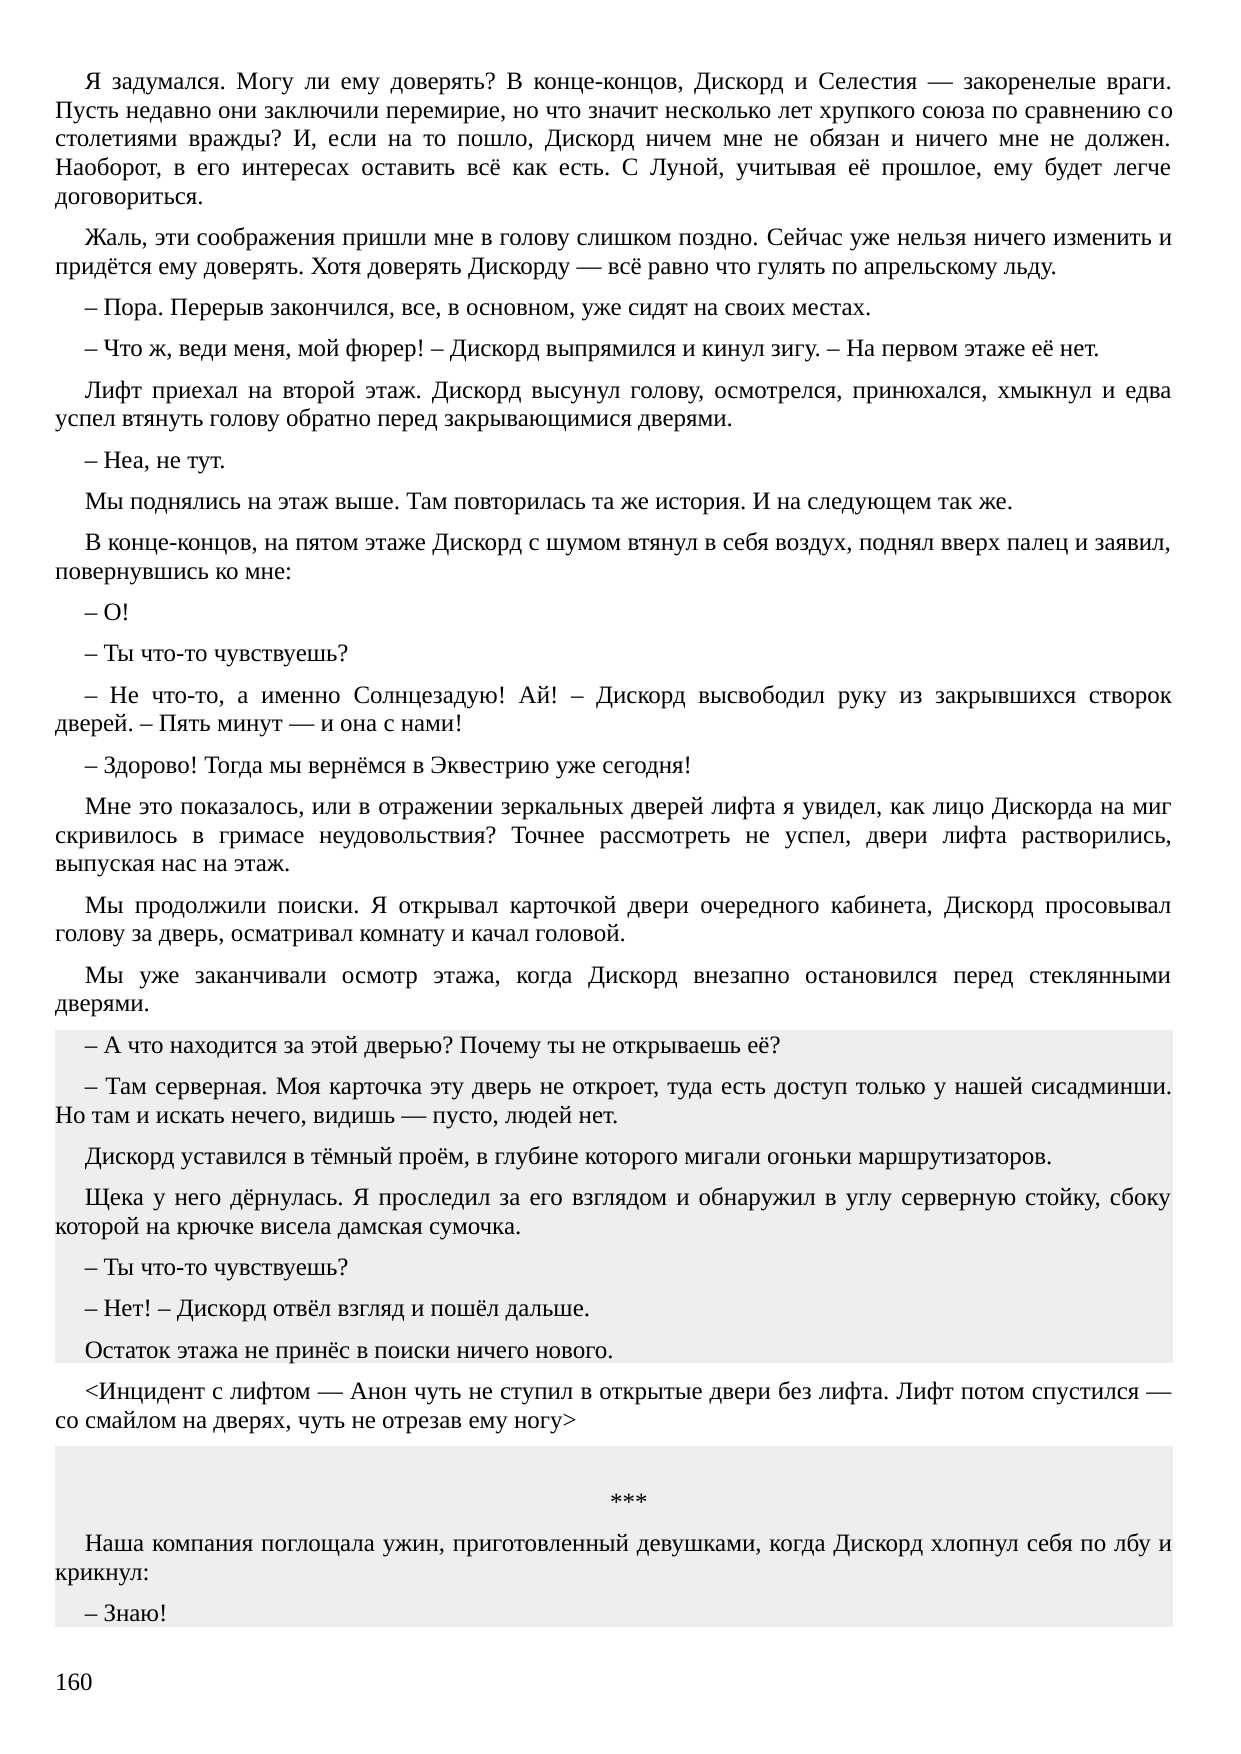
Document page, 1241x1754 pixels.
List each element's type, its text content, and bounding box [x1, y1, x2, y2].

text Жаль, эти соображения пришли мне в голову слишком поздно. Сейчас уже нельзя ничего изменить и придётся ему доверять. Хотя доверять Дискорду — всё равно что гулять по апрельскому льду. [55, 222, 1173, 280]
text Мне это показалось, или в отражении зеркальных дверей лифта я увидел, как лицо Дискорда на миг скривилось в гримасе неудовольствия? Точнее рассмотреть не успел, двери лифта растворились, выпуская нас на этаж. [55, 791, 1173, 877]
text – Ты что-то чувствуешь? [55, 1252, 1173, 1281]
text – А что находится за этой дверью? Почему ты не открываешь её? [55, 1030, 1173, 1058]
text – О! [55, 597, 1173, 626]
text В конце-концов, на пятом этаже Дискорд с шумом втянул в себя воздух, поднял вверх палец и заявил, повернувшись ко мне: [55, 527, 1173, 585]
text – Неа, не тут. [55, 445, 1173, 473]
text Я задумался. Могу ли ему доверять? В конце-концов, Дискорд и Селестия — закоренелые враги. Пусть недавно они заключили перемирие, но что значит несколько лет хрупкого союза по сравнению со столетиями вражды? И, если на то пошло, Дискорд ничем мне не обязан и ничего мне не должен. Наоборот, в его интересах оставить всё как есть. С Луной, учитывая её прошлое, ему будет легче договориться. [55, 66, 1173, 210]
text – Здорово! Тогда мы вернёмся в Эквестрию уже сегодня! [55, 750, 1173, 778]
text – Нет! – Дискорд отвёл взгляд и пошёл дальше. [55, 1293, 1173, 1322]
text – Знаю! [55, 1598, 1173, 1627]
text Лифт приехал на второй этаж. Дискорд высунул голову, осмотрелся, принюхался, хмыкнул и едва успел втянуть голову обратно перед закрывающимися дверями. [55, 375, 1173, 432]
text Дискорд уставился в тёмный проём, в глубине которого мигали огоньки маршрутизаторов. [55, 1141, 1173, 1170]
text Мы продолжили поиски. Я открывал карточкой двери очередного кабинета, Дискорд просовывал голову за дверь, осматривал комнату и качал головой. [55, 890, 1173, 947]
text Наша компания поглощала ужин, приготовленный девушками, когда Дискорд хлопнул себя по лбу и крикнул: [55, 1528, 1173, 1586]
text *** [55, 1487, 1173, 1516]
text Мы уже заканчивали осмотр этажа, когда Дискорд внезапно остановился перед стеклянными дверями. [55, 960, 1173, 1017]
text – Ты что-то чувствуешь? [55, 638, 1173, 667]
text – Не что-то, а именно Солнцезадую! Ай! – Дискорд высвободил руку из закрывшихся створок дверей. – Пять минут — и она с нами! [55, 680, 1173, 737]
text Остаток этажа не принёс в поиски ничего нового. [55, 1335, 1173, 1363]
text Щека у него дёрнулась. Я проследил за его взглядом и обнаружил в углу серверную стойку, сбоку которой на крючке висела дамская сумочка. [55, 1182, 1173, 1240]
text – Там серверная. Моя карточка эту дверь не откроет, туда есть доступ только у нашей сисадминши. Но там и искать нечего, видишь — пусто, людей нет. [55, 1071, 1173, 1128]
text – Что ж, веди меня, мой фюрер! – Дискорд выпрямился и кинул зигу. – На первом этаже её нет. [55, 333, 1173, 362]
text – Пора. Перерыв закончился, все, в основном, уже сидят на своих местах. [55, 292, 1173, 321]
text <Инцидент с лифтом — Анон чуть не ступил в открытые двери без лифта. Лифт потом спустился — со смайлом на дверях, чуть не отрезав ему ногу> [55, 1376, 1173, 1433]
text Мы поднялись на этаж выше. Там повторилась та же история. И на следующем так же. [55, 486, 1173, 515]
